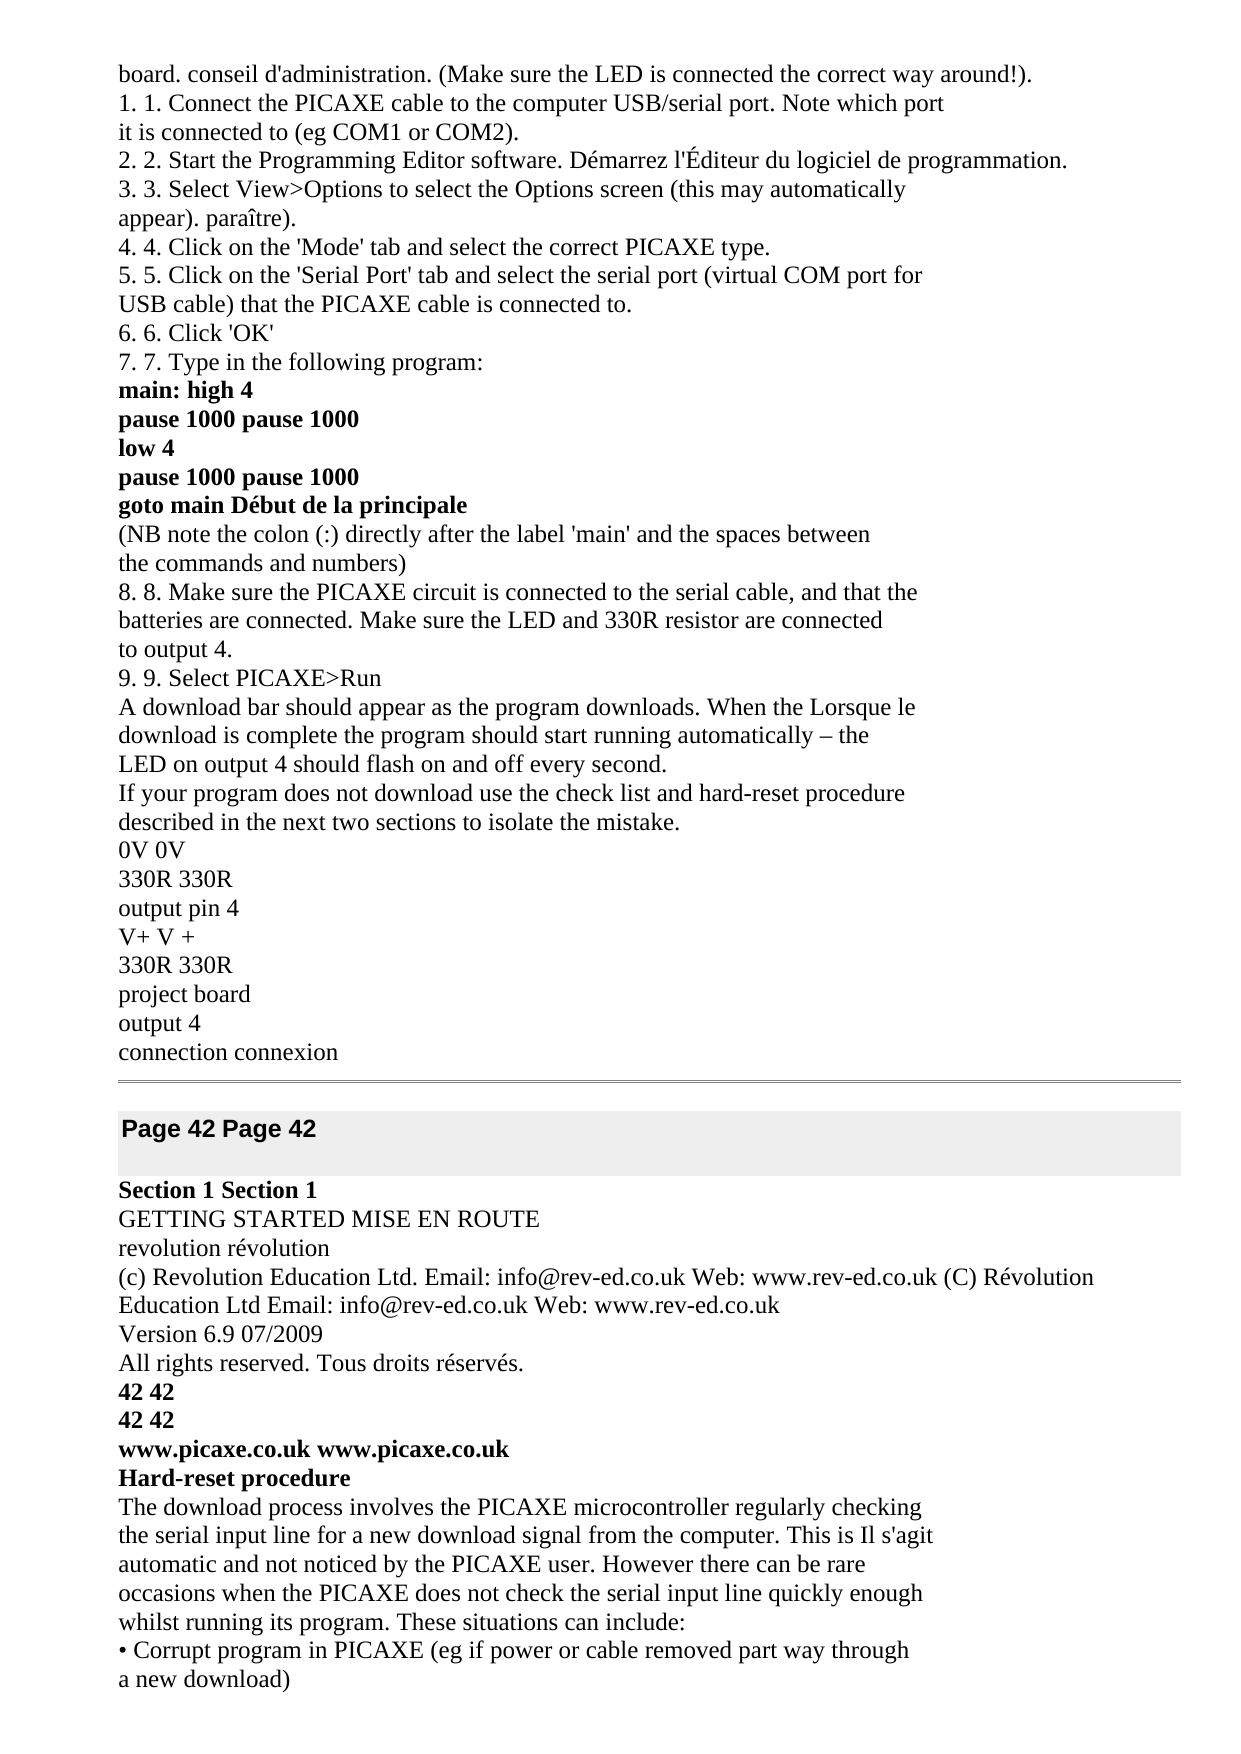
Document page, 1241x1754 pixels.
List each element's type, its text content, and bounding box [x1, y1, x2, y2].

text GETTING STARTED MISE EN ROUTE [118, 1204, 1181, 1233]
text 0V 0V [118, 835, 1181, 864]
text a new download) [118, 1664, 1181, 1693]
text automatic and not noticed by the PICAXE user. However there can be rare [118, 1549, 1181, 1578]
text described in the next two sections to isolate the mistake. [118, 807, 1181, 835]
text 4. 4. Click on the 'Mode' tab and select the correct PICAXE type. [118, 232, 1181, 260]
text it is connected to (eg COM1 or COM2). [118, 117, 1181, 145]
table_header Page 42 Page 42 [118, 1111, 1181, 1176]
text (c) Revolution Education Ltd. Email: info@rev-ed.co.uk Web: www.rev-ed.co.uk (C) Révolution Education Ltd Email: info@rev-ed.co.uk Web: www.rev-ed.co.uk [118, 1262, 1181, 1319]
text The download process involves the PICAXE microcontroller regularly checking [118, 1492, 1181, 1521]
text output 4 [118, 1008, 1181, 1037]
text V+ V + [118, 922, 1181, 950]
text www.picaxe.co.uk www.picaxe.co.uk [118, 1434, 1181, 1463]
text • Corrupt program in PICAXE (eg if power or cable removed part way through [118, 1636, 1181, 1664]
text download is complete the program should start running automatically – the [118, 720, 1181, 749]
text 5. 5. Click on the 'Serial Port' tab and select the serial port (virtual COM port for [118, 260, 1181, 289]
text If your program does not download use the check list and hard-reset procedure [118, 778, 1181, 807]
text batteries are connected. Make sure the LED and 330R resistor are connected [118, 605, 1181, 634]
text 3. 3. Select View>Options to select the Options screen (this may automatically [118, 174, 1181, 203]
text 42 42 [118, 1377, 1181, 1406]
text USB cable) that the PICAXE cable is connected to. [118, 289, 1181, 318]
text 42 42 [118, 1406, 1181, 1434]
text 330R 330R [118, 950, 1181, 979]
text revolution révolution [118, 1233, 1181, 1262]
text Version 6.9 07/2009 [118, 1319, 1181, 1348]
text board. conseil d'administration. (Make sure the LED is connected the correct way around!). [118, 59, 1181, 88]
text low 4 [118, 433, 1181, 462]
text Section 1 Section 1 [118, 1176, 1181, 1204]
text 7. 7. Type in the following program: [118, 347, 1181, 375]
text occasions when the PICAXE does not check the serial input line quickly enough [118, 1578, 1181, 1607]
text 6. 6. Click 'OK' [118, 318, 1181, 347]
text goto main Début de la principale [118, 490, 1181, 519]
text LED on output 4 should flash on and off every second. [118, 749, 1181, 778]
text 2. 2. Start the Programming Editor software. Démarrez l'Éditeur du logiciel de programmation. [118, 145, 1181, 174]
text whilst running its program. These situations can include: [118, 1607, 1181, 1636]
text pause 1000 pause 1000 [118, 404, 1181, 433]
text 1. 1. Connect the PICAXE cable to the computer USB/serial port. Note which port [118, 88, 1181, 117]
text output pin 4 [118, 893, 1181, 922]
text connection connexion [118, 1037, 1181, 1065]
text 330R 330R [118, 864, 1181, 893]
text 8. 8. Make sure the PICAXE circuit is connected to the serial cable, and that the [118, 577, 1181, 605]
text to output 4. [118, 634, 1181, 663]
text Hard-reset procedure [118, 1463, 1181, 1492]
text 9. 9. Select PICAXE>Run [118, 663, 1181, 692]
text A download bar should appear as the program downloads. When the Lorsque le [118, 692, 1181, 720]
text pause 1000 pause 1000 [118, 462, 1181, 490]
text All rights reserved. Tous droits réservés. [118, 1348, 1181, 1377]
text (NB note the colon (:) directly after the label 'main' and the spaces between [118, 519, 1181, 548]
text project board [118, 979, 1181, 1008]
text main: high 4 [118, 375, 1181, 404]
text the commands and numbers) [118, 548, 1181, 577]
text the serial input line for a new download signal from the computer. This is Il s'agit [118, 1521, 1181, 1549]
text appear). paraître). [118, 203, 1181, 232]
